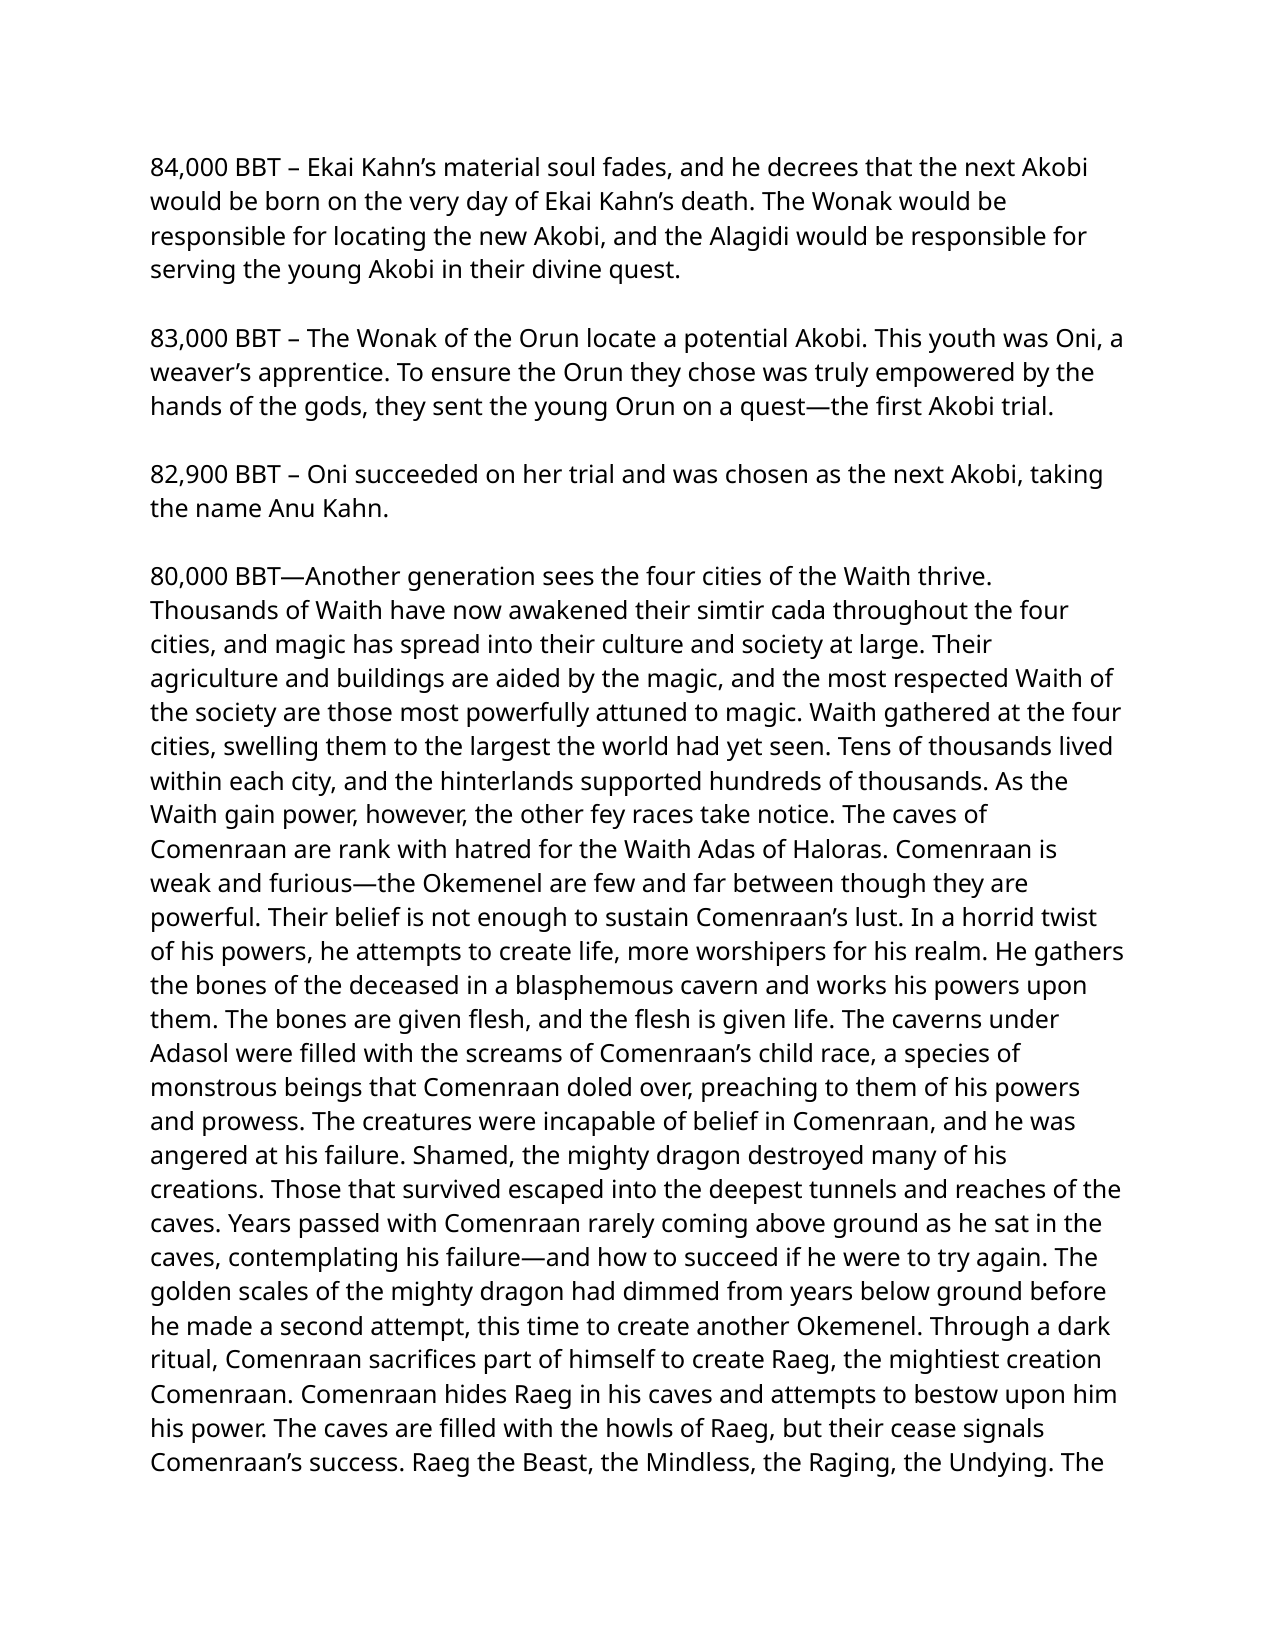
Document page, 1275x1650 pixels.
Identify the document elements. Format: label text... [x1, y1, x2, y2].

text 80,000 BBT—Another generation sees the four cities of the Waith thrive. Thousands of Waith have now awakened their simtir cada throughout the four cities, and magic has spread into their culture and society at large. Their agriculture and buildings are aided by the magic, and the most respected Waith of the society are those most powerfully attuned to magic. Waith gathered at the four cities, swelling them to the largest the world had yet seen. Tens of thousands lived within each city, and the hinterlands supported hundreds of thousands. As the Waith gain power, however, the other fey races take notice. The caves of Comenraan are rank with hatred for the Waith Adas of Haloras. Comenraan is weak and furious—the Okemenel are few and far between though they are powerful. Their belief is not enough to sustain Comenraan’s lust. In a horrid twist of his powers, he attempts to create life, more worshipers for his realm. He gathers the bones of the deceased in a blasphemous cavern and works his powers upon them. The bones are given flesh, and the flesh is given life. The caverns under Adasol were filled with the screams of Comenraan’s child race, a species of monstrous beings that Comenraan doled over, preaching to them of his powers and prowess. The creatures were incapable of belief in Comenraan, and he was angered at his failure. Shamed, the mighty dragon destroyed many of his creations. Those that survived escaped into the deepest tunnels and reaches of the caves. Years passed with Comenraan rarely coming above ground as he sat in the caves, contemplating his failure—and how to succeed if he were to try again. The golden scales of the mighty dragon had dimmed from years below ground before he made a second attempt, this time to create another Okemenel. Through a dark ritual, Comenraan sacrifices part of himself to create Raeg, the mightiest creation Comenraan. Comenraan hides Raeg in his caves and attempts to bestow upon him his power. The caves are filled with the howls of Raeg, but their cease signals Comenraan’s success. Raeg the Beast, the Mindless, the Raging, the Undying. The [150, 559, 1125, 1478]
text 83,000 BBT – The Wonak of the Orun locate a potential Akobi. This youth was Oni, a weaver’s apprentice. To ensure the Orun they chose was truly empowered by the hands of the gods, they sent the young Orun on a quest—the first Akobi trial. [150, 320, 1125, 422]
text 84,000 BBT – Ekai Kahn’s material soul fades, and he decrees that the next Akobi would be born on the very day of Ekai Kahn’s death. The Wonak would be responsible for locating the new Akobi, and the Alagidi would be responsible for serving the young Akobi in their divine quest. [150, 150, 1125, 286]
text 82,900 BBT – Oni succeeded on her trial and was chosen as the next Akobi, taking the name Anu Kahn. [150, 457, 1125, 525]
